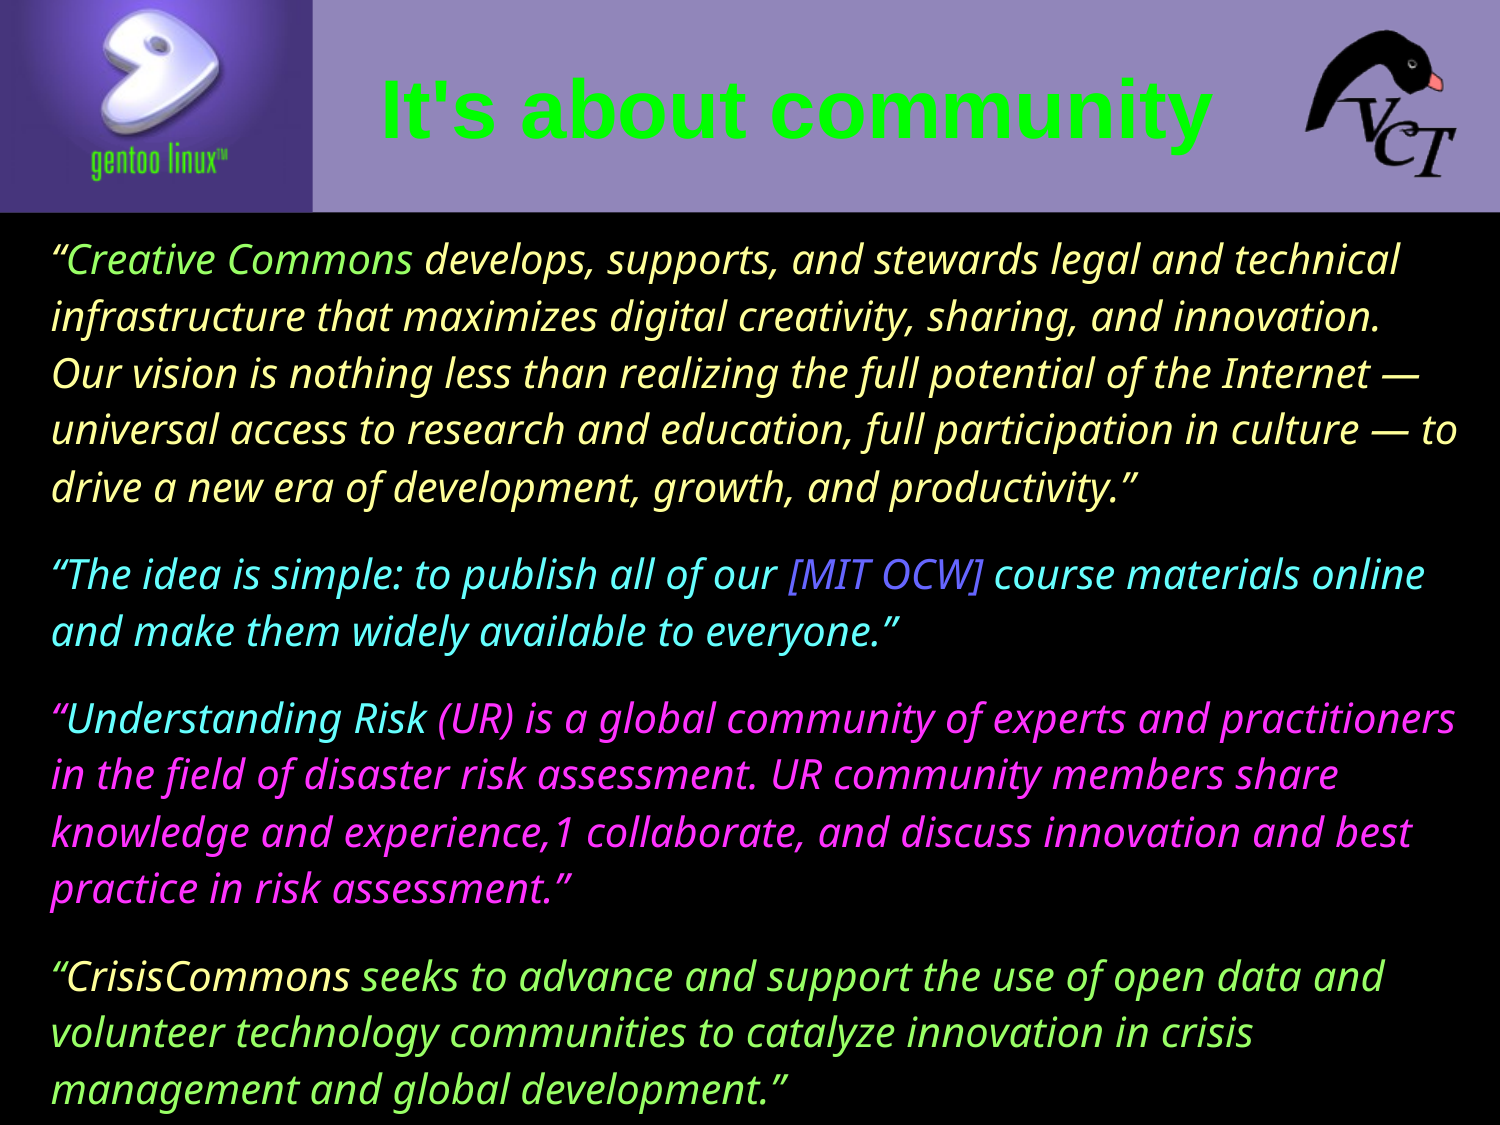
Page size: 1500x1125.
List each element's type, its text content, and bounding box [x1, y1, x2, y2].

picture [0, 0, 302, 184]
list “Creative Commons develops, supports, and stewards legal and technical infrastructure that maximizes digital creativity, sharing, and innovation. Our vision is nothing less than realizing the full potential of the Internet — universal access to research and education, full participation in culture — to drive a new era of development, growth, and productivity.” “The idea is simple: to publish all of our [MIT OCW] course materials online and make them widely available to everyone.” “Understanding Risk (UR) is a global community of experts and practitioners in the field of disaster risk assessment. UR community members share knowledge and experience,1 collaborate, and discuss innovation and best practice in risk assessment.” “CrisisCommons seeks to advance and support the use of open data and volunteer technology communities to catalyze innovation in crisis management and global development.” [50, 229, 1461, 1102]
picture [1292, 21, 1471, 189]
title It's about community [324, 12, 1271, 201]
